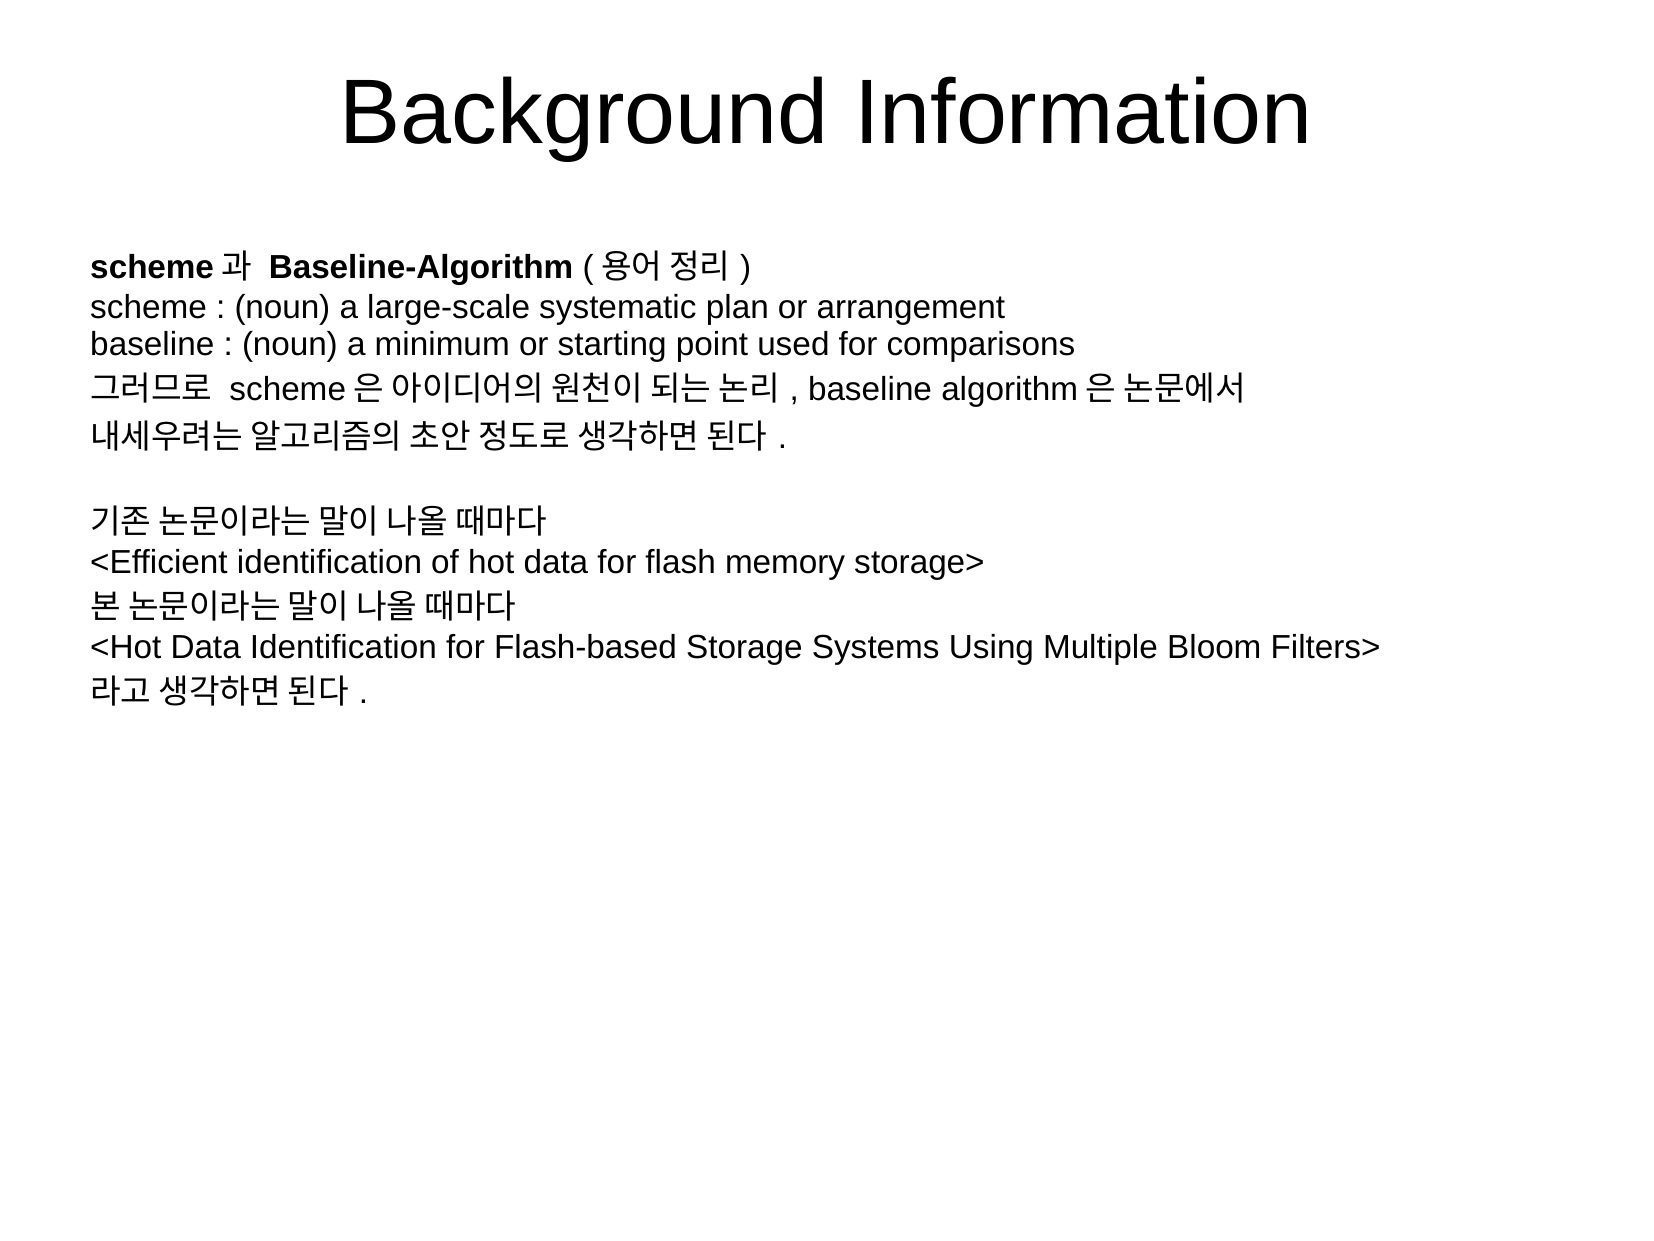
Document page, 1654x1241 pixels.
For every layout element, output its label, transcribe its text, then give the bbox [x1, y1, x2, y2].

title Background Information [82, 8, 1571, 216]
text_box scheme과 Baseline-Algorithm (용어 정리) scheme : (noun) a large-scale systematic plan or arrangement baseline : (noun) a minimum or starting point used for comparisons 그러므로 scheme은 아이디어의 원천이 되는 논리, baseline algorithm은 논문에서 내세우려는 알고리즘의 초안 정도로 생각하면 된다. 기존 논문이라는 말이 나올 때마다 <Efficient identification of hot data for flash memory storage> 본 논문이라는 말이 나올 때마다 <Hot Data Identification for Flash-based Storage Systems Using Multiple Bloom Filters> 라고 생각하면 된다. [75, 232, 1516, 730]
